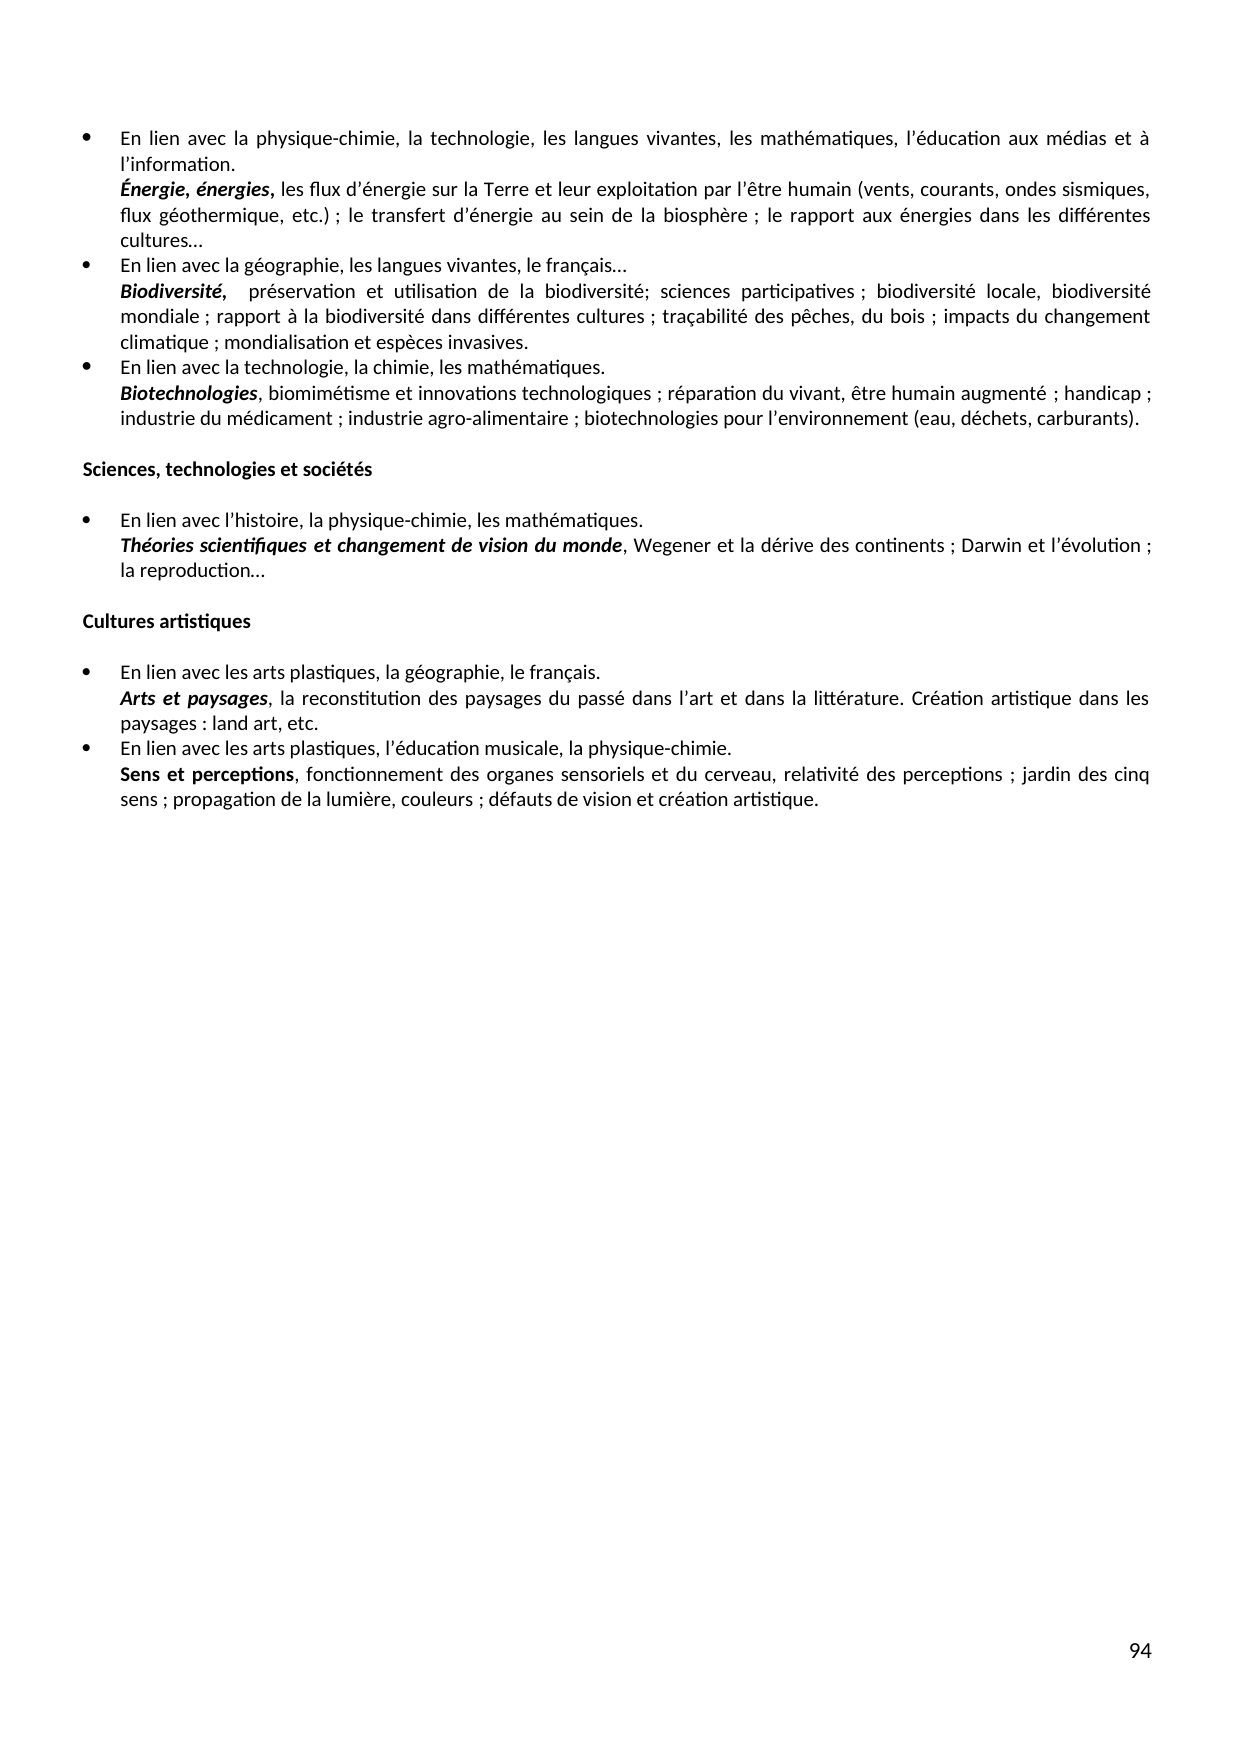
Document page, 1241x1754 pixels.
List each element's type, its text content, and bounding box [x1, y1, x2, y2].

text Cultures artistiques [83, 608, 1152, 634]
list En lien avec l’histoire, la physique-chimie, les mathématiques. [83, 507, 1152, 532]
text Sens et perceptions, fonctionnement des organes sensoriels et du cerveau, relativité des perceptions ; jardin des cinq sens ; propagation de la lumière, couleurs ; défauts de vision et création artistique. [120, 761, 1152, 812]
list En lien avec la géographie, les langues vivantes, le français… [83, 253, 1152, 278]
text Sciences, technologies et sociétés [83, 456, 1152, 481]
text Arts et paysages, la reconstitution des paysages du passé dans l’art et dans la littérature. Création artistique dans les paysages : land art, etc. [120, 685, 1152, 736]
text Énergie, énergies, les flux d’énergie sur la Terre et leur exploitation par l’être humain (vents, courants, ondes sismiques, flux géothermique, etc.) ; le transfert d’énergie au sein de la biosphère ; le rapport aux énergies dans les différentes cultures… [120, 176, 1152, 253]
text Théories scientifiques et changement de vision du monde, Wegener et la dérive des continents ; Darwin et l’évolution ; la reproduction… [120, 532, 1152, 583]
text Biodiversité, préservation et utilisation de la biodiversité; sciences participatives ; biodiversité locale, biodiversité mondiale ; rapport à la biodiversité dans différentes cultures ; traçabilité des pêches, du bois ; impacts du changement climatique ; mondialisation et espèces invasives. [120, 278, 1152, 354]
list En lien avec la physique-chimie, la technologie, les langues vivantes, les mathématiques, l’éducation aux médias et à l’information. [83, 126, 1152, 176]
text Biotechnologies, biomimétisme et innovations technologiques ; réparation du vivant, être humain augmenté ; handicap ; industrie du médicament ; industrie agro-alimentaire ; biotechnologies pour l’environnement (eau, déchets, carburants). [120, 380, 1152, 431]
list En lien avec les arts plastiques, l’éducation musicale, la physique-chimie. [83, 736, 1152, 761]
list En lien avec la technologie, la chimie, les mathématiques. [83, 354, 1152, 380]
list En lien avec les arts plastiques, la géographie, le français. [83, 659, 1152, 685]
